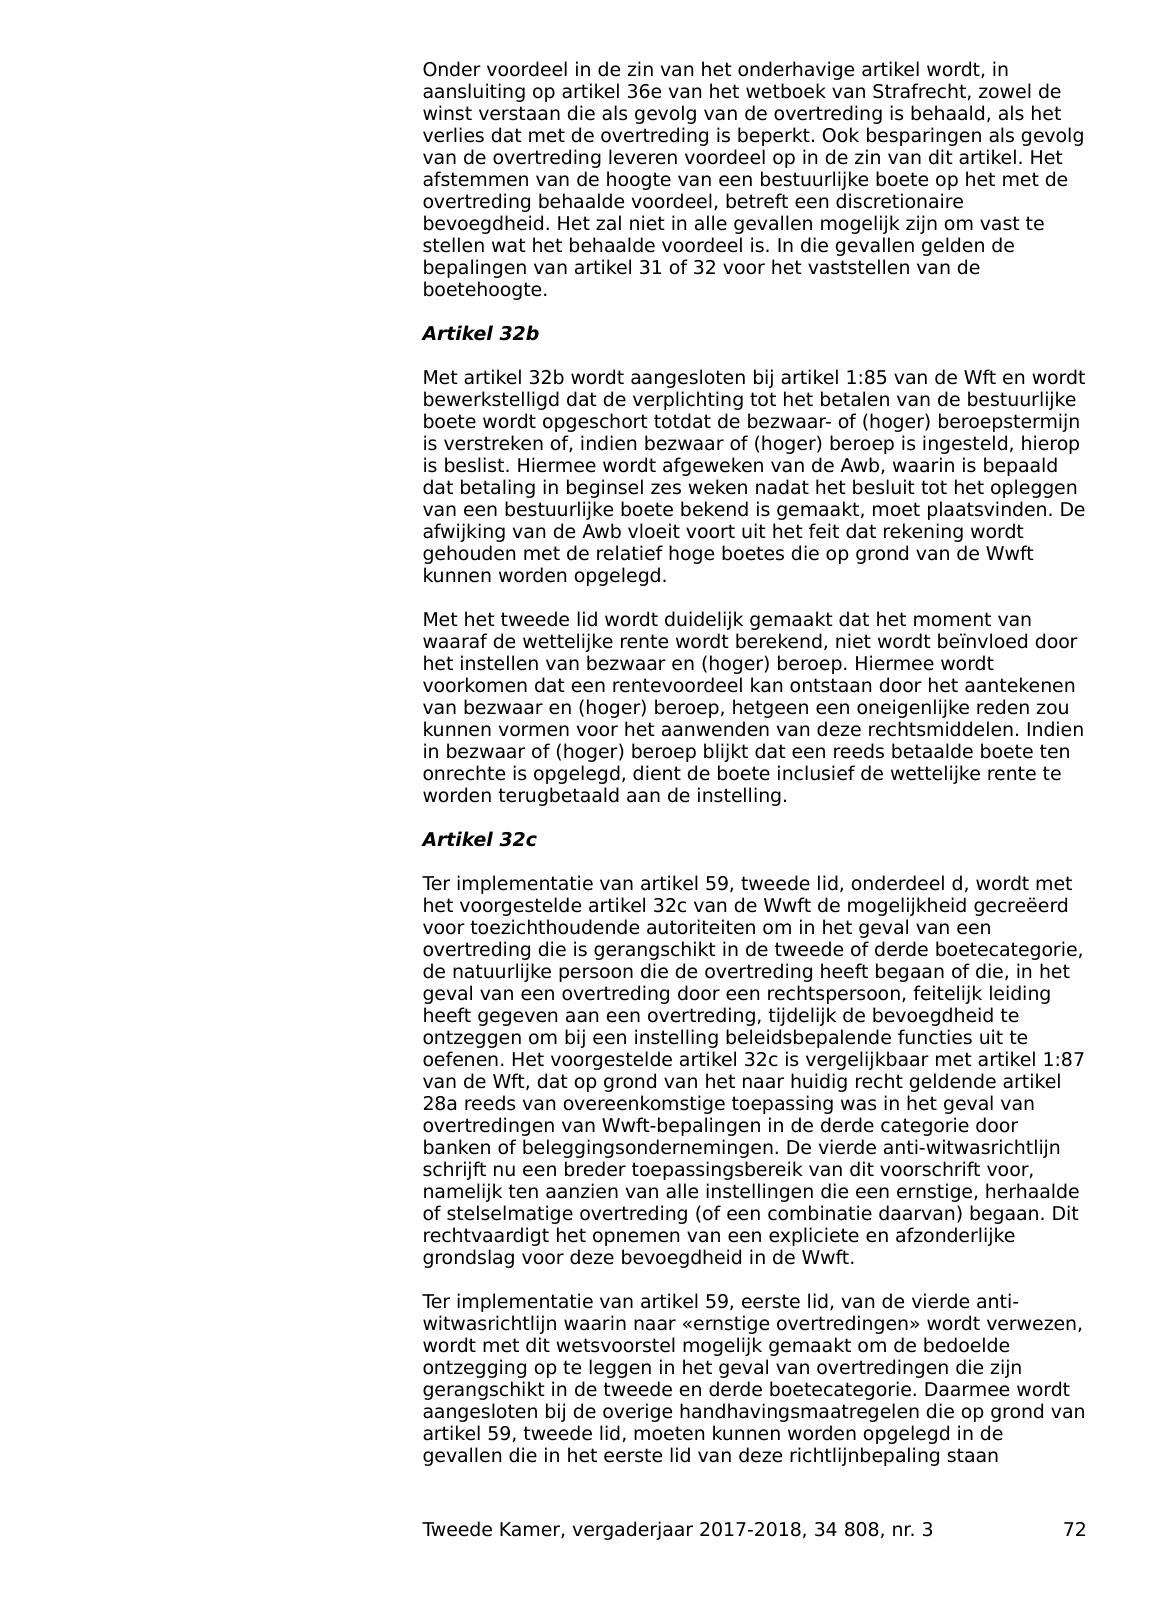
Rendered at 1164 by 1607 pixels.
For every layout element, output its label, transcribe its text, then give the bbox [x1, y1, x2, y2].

text Onder voordeel in de zin van het onderhavige artikel wordt, in aansluiting op artikel 36e van het wetboek van Strafrecht, zowel de winst verstaan die als gevolg van de overtreding is behaald, als het verlies dat met de overtreding is beperkt. Ook besparingen als gevolg van de overtreding leveren voordeel op in de zin van dit artikel. Het afstemmen van de hoogte van een bestuurlijke boete op het met de overtreding behaalde voordeel, betreft een discretionaire bevoegdheid. Het zal niet in alle gevallen mogelijk zijn om vast te stellen wat het behaalde voordeel is. In die gevallen gelden de bepalingen van artikel 31 of 32 voor het vaststellen van de boetehoogte. [422, 59, 1087, 301]
text Met het tweede lid wordt duidelijk gemaakt dat het moment van waaraf de wettelijke rente wordt berekend, niet wordt beïnvloed door het instellen van bezwaar en (hoger) beroep. Hiermee wordt voorkomen dat een rentevoordeel kan ontstaan door het aantekenen van bezwaar en (hoger) beroep, hetgeen een oneigenlijke reden zou kunnen vormen voor het aanwenden van deze rechtsmiddelen. Indien in bezwaar of (hoger) beroep blijkt dat een reeds betaalde boete ten onrechte is opgelegd, dient de boete inclusief de wettelijke rente te worden terugbetaald aan de instelling. [422, 609, 1087, 807]
text Ter implementatie van artikel 59, tweede lid, onderdeel d, wordt met het voorgestelde artikel 32c van de Wwft de mogelijkheid gecreëerd voor toezichthoudende autoriteiten om in het geval van een overtreding die is gerangschikt in de tweede of derde boetecategorie, de natuurlijke persoon die de overtreding heeft begaan of die, in het geval van een overtreding door een rechtspersoon, feitelijk leiding heeft gegeven aan een overtreding, tijdelijk de bevoegdheid te ontzeggen om bij een instelling beleidsbepalende functies uit te oefenen. Het voorgestelde artikel 32c is vergelijkbaar met artikel 1:87 van de Wft, dat op grond van het naar huidig recht geldende artikel 28a reeds van overeenkomstige toepassing was in het geval van overtredingen van Wwft-bepalingen in de derde categorie door banken of beleggingsondernemingen. De vierde anti-witwasrichtlijn schrijft nu een breder toepassingsbereik van dit voorschrift voor, namelijk ten aanzien van alle instellingen die een ernstige, herhaalde of stelselmatige overtreding (of een combinatie daarvan) begaan. Dit rechtvaardigt het opnemen van een expliciete en afzonderlijke grondslag voor deze bevoegdheid in de Wwft. [422, 873, 1087, 1269]
text Met artikel 32b wordt aangesloten bij artikel 1:85 van de Wft en wordt bewerkstelligd dat de verplichting tot het betalen van de bestuurlijke boete wordt opgeschort totdat de bezwaar- of (hoger) beroepstermijn is verstreken of, indien bezwaar of (hoger) beroep is ingesteld, hierop is beslist. Hiermee wordt afgeweken van de Awb, waarin is bepaald dat betaling in beginsel zes weken nadat het besluit tot het opleggen van een bestuurlijke boete bekend is gemaakt, moet plaatsvinden. De afwijking van de Awb vloeit voort uit het feit dat rekening wordt gehouden met de relatief hoge boetes die op grond van de Wwft kunnen worden opgelegd. [422, 367, 1087, 587]
subtitle Artikel 32b [422, 323, 1087, 345]
text Ter implementatie van artikel 59, eerste lid, van de vierde anti-witwasrichtlijn waarin naar «ernstige overtredingen» wordt verwezen, wordt met dit wetsvoorstel mogelijk gemaakt om de bedoelde ontzegging op te leggen in het geval van overtredingen die zijn gerangschikt in de tweede en derde boetecategorie. Daarmee wordt aangesloten bij de overige handhavingsmaatregelen die op grond van artikel 59, tweede lid, moeten kunnen worden opgelegd in de gevallen die in het eerste lid van deze richtlijnbepaling staan [422, 1291, 1087, 1467]
subtitle Artikel 32c [422, 829, 1087, 851]
